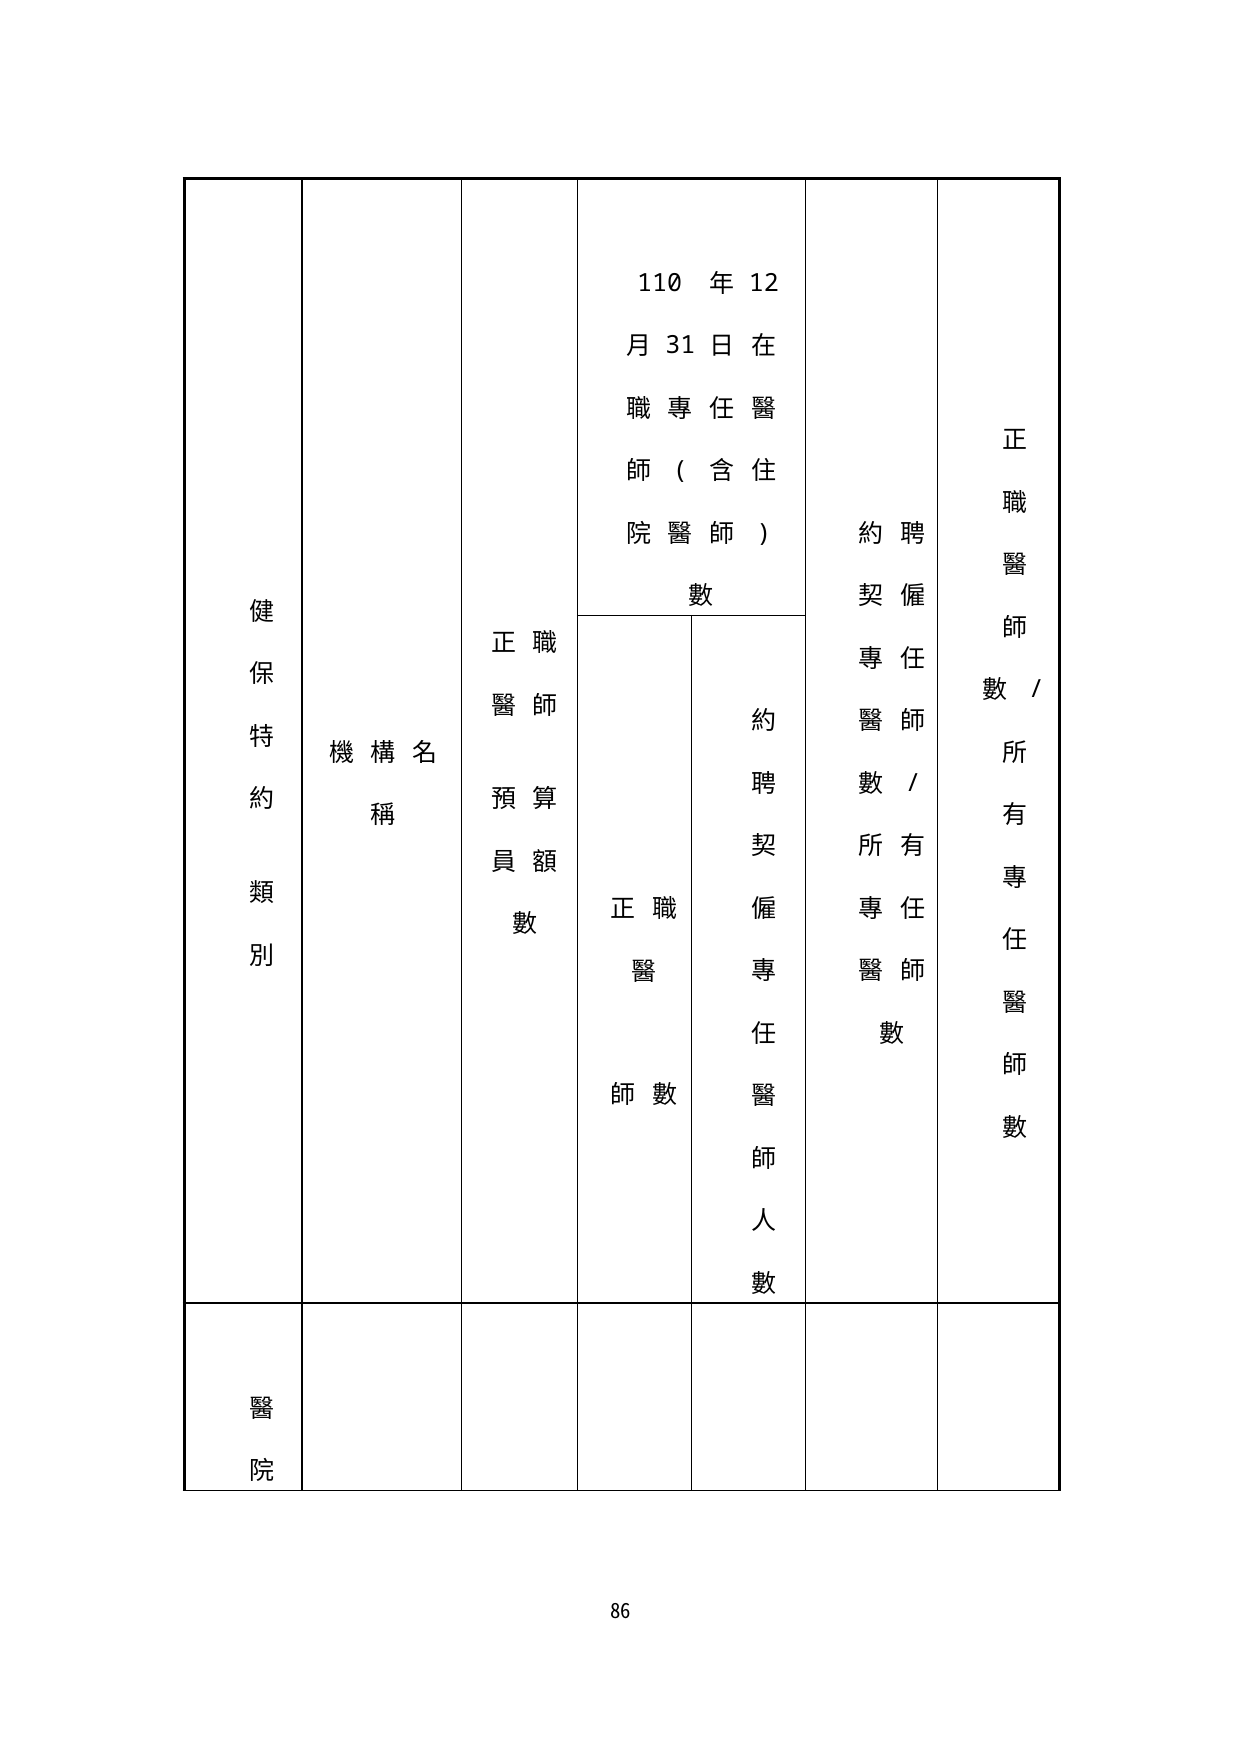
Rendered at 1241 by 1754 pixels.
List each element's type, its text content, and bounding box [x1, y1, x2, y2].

table_cell 約聘契僱專任醫師人數 [692, 616, 805, 1302]
table_cell [692, 1304, 805, 1490]
table_header 健保特約 類別 [186, 180, 301, 1302]
table_cell [938, 1304, 1058, 1490]
table_header 110年12月31日在職專任醫師(含住院醫師)數 [578, 180, 805, 615]
table_header 正職醫師數/所有專任醫師數 [938, 180, 1058, 1302]
table_header 正職醫師 預算員額數 [462, 180, 577, 1302]
table_cell 正職醫 師數 [578, 616, 691, 1302]
table_cell [578, 1304, 691, 1490]
table_cell [303, 1304, 461, 1490]
table_header 機構名稱 [303, 180, 461, 1302]
table_cell [806, 1304, 937, 1490]
table_header 約聘契僱專任醫師數/所有專任醫師數 [806, 180, 937, 1302]
table_cell [462, 1304, 577, 1490]
table_cell 醫院 [186, 1304, 301, 1490]
